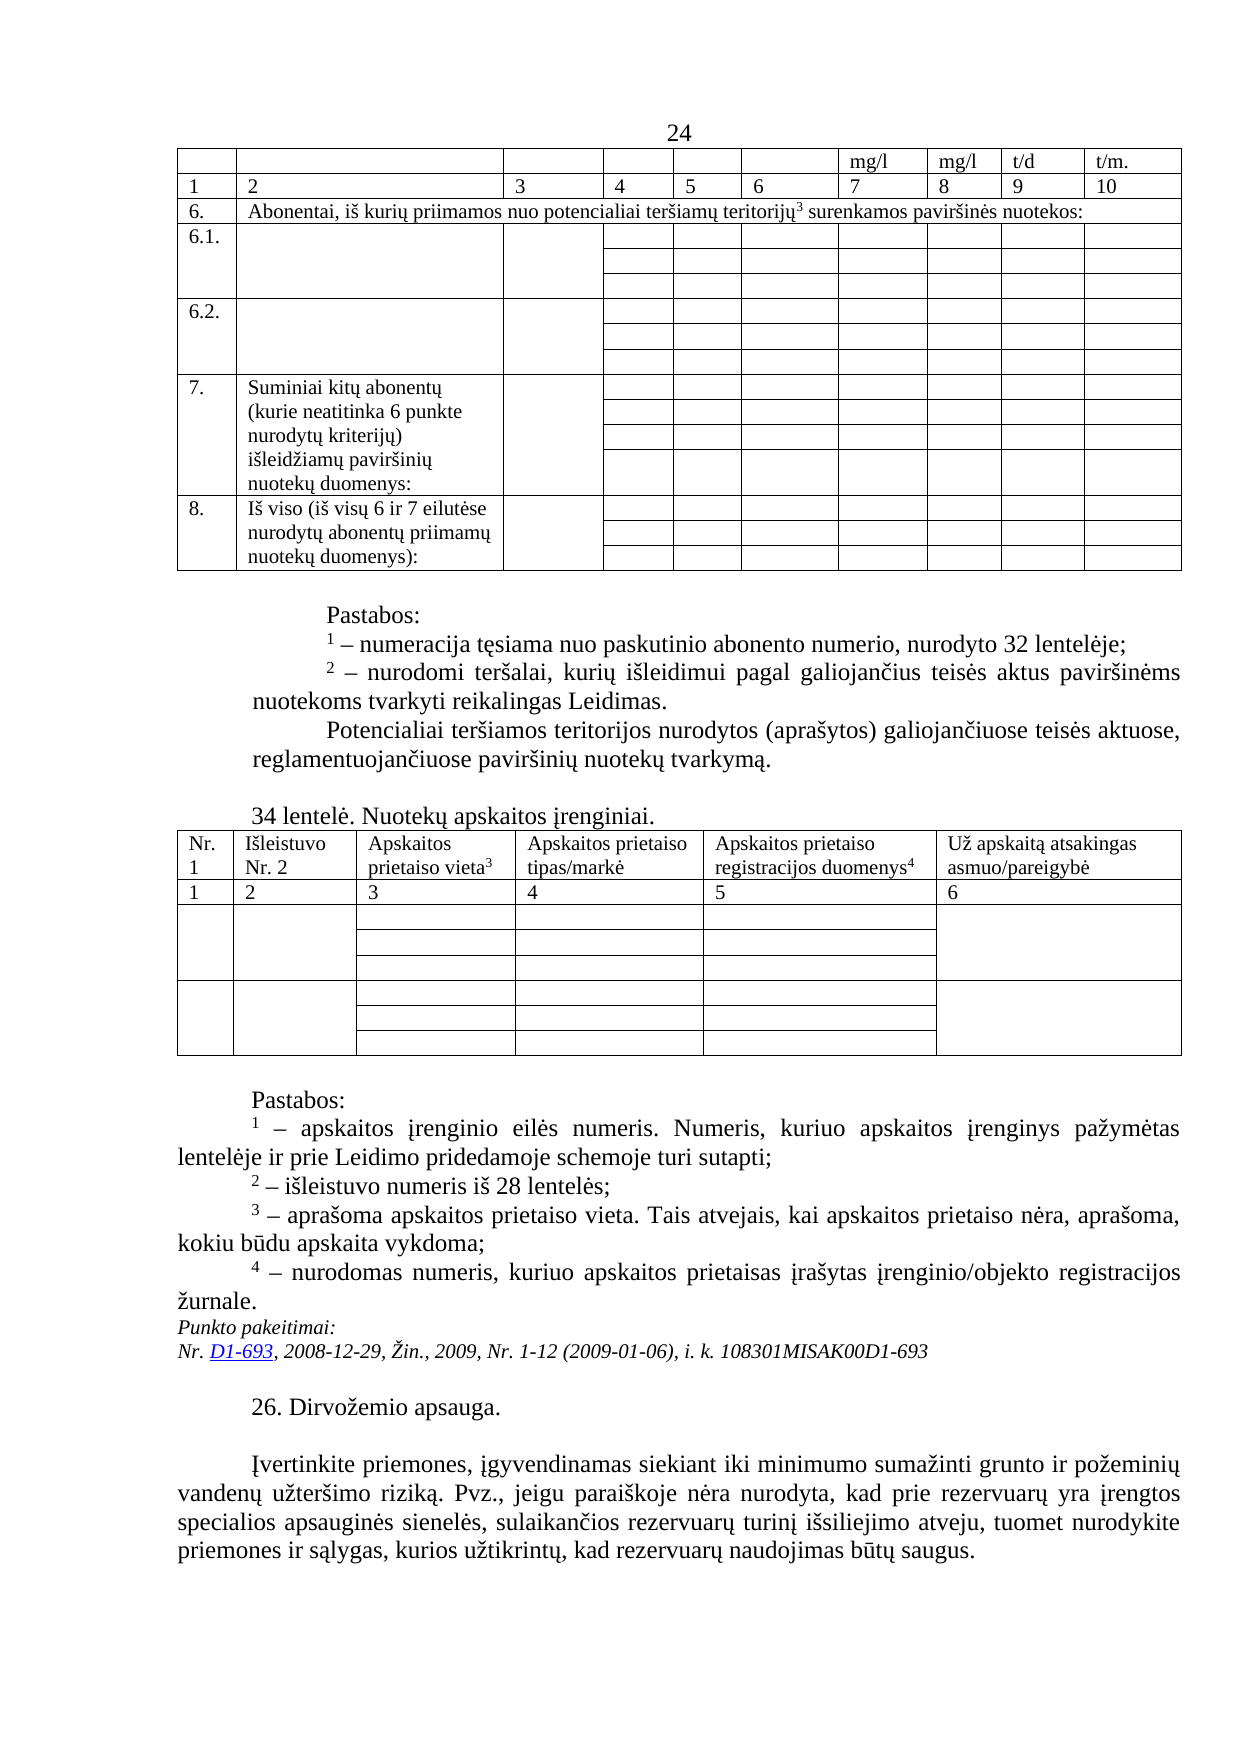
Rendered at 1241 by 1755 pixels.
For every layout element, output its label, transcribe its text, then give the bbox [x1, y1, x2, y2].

table_cell [516, 1031, 703, 1055]
table_cell [839, 450, 927, 495]
table_cell 6 [937, 880, 1181, 904]
table_cell [937, 905, 1181, 979]
table_cell [604, 324, 673, 348]
table_cell 3 [357, 880, 515, 904]
table_cell [839, 400, 927, 424]
table_header Apskaitos prietaiso vieta3 [357, 831, 515, 879]
table_cell [704, 1031, 936, 1055]
table_cell [516, 956, 703, 979]
table_cell [1085, 425, 1181, 449]
table_cell [937, 981, 1181, 1055]
table_cell [504, 299, 603, 373]
table_cell mg/l [928, 149, 1001, 173]
table_cell [357, 981, 515, 1005]
table_cell [357, 930, 515, 954]
table_cell [839, 546, 927, 570]
table_cell [1085, 496, 1181, 520]
table_cell [839, 249, 927, 273]
table_cell [1085, 400, 1181, 424]
table_cell [504, 224, 603, 298]
table_cell [928, 546, 1001, 570]
table_cell Suminiai kitų abonentų (kurie neatitinka 6 punkte nurodytų kriterijų) išleidžiamų paviršinių nuotekų duomenys: [237, 375, 503, 495]
table_cell [674, 274, 741, 298]
table_cell [1002, 350, 1084, 373]
table_cell 2 [237, 174, 503, 198]
table_cell [604, 521, 673, 545]
table_cell [178, 981, 233, 1055]
table_cell [1085, 350, 1181, 373]
table_cell [1002, 521, 1084, 545]
table_cell [928, 274, 1001, 298]
table_cell [178, 905, 233, 979]
table_cell t/d [1002, 149, 1084, 173]
table_cell [237, 224, 503, 298]
text 2 – išleistuvo numeris iš 28 lentelės; [177, 1171, 1181, 1200]
table_cell [742, 224, 838, 248]
table_cell [1002, 249, 1084, 273]
table_cell [674, 425, 741, 449]
table_cell [742, 299, 838, 323]
table_cell [357, 956, 515, 979]
table_cell 2 [234, 880, 356, 904]
table_cell 9 [1002, 174, 1084, 198]
table_cell [357, 1031, 515, 1055]
table_cell [1085, 450, 1181, 495]
table_cell [839, 324, 927, 348]
text 2 – nurodomi teršalai, kurių išleidimui pagal galiojančius teisės aktus paviršinėms nuotekoms tvarkyti reikalingas Leidimas. [252, 657, 1181, 715]
table_cell [742, 149, 838, 173]
table_cell [604, 400, 673, 424]
table_cell 8. [178, 496, 236, 570]
table_cell [742, 521, 838, 545]
table_cell [674, 375, 741, 399]
table_cell 4 [604, 174, 673, 198]
table_cell [1002, 224, 1084, 248]
table_cell [742, 496, 838, 520]
table_cell [742, 450, 838, 495]
table_cell [928, 521, 1001, 545]
table_header [178, 149, 236, 173]
table_cell [674, 546, 741, 570]
text Įvertinkite priemones, įgyvendinamas siekiant iki minimumo sumažinti grunto ir požeminių vandenų užteršimo riziką. Pvz., jeigu paraiškoje nėra nurodyta, kad prie rezervuarų yra įrengtos specialios apsauginės sienelės, sulaikančios rezervuarų turinį išsiliejimo atveju, tuomet nurodykite priemones ir sąlygas, kurios užtikrintų, kad rezervuarų naudojimas būtų saugus. [177, 1449, 1181, 1564]
table_cell [742, 425, 838, 449]
table_cell [674, 149, 741, 173]
text 26. Dirvožemio apsauga. [177, 1392, 1181, 1420]
table_cell [1085, 521, 1181, 545]
table_cell [1002, 299, 1084, 323]
table_cell [1085, 249, 1181, 273]
text 1 – numeracija tęsiama nuo paskutinio abonento numerio, nurodyto 32 lentelėje; [252, 629, 1181, 657]
table_cell [839, 224, 927, 248]
text 4 – nurodomas numeris, kuriuo apskaitos prietaisas įrašytas įrenginio/objekto registracijos žurnale. [177, 1257, 1181, 1315]
table_cell 1 [178, 174, 236, 198]
table_cell [742, 324, 838, 348]
table_cell [504, 496, 603, 570]
table_cell [704, 1006, 936, 1030]
table_cell [742, 546, 838, 570]
table_header [237, 149, 503, 173]
table_cell [1085, 546, 1181, 570]
table_cell 6.1. [178, 224, 236, 298]
table_cell [1002, 375, 1084, 399]
table_cell [839, 521, 927, 545]
table_cell [516, 905, 703, 929]
table_cell 10 [1085, 174, 1181, 198]
table_cell [928, 350, 1001, 373]
table_cell 7. [178, 375, 236, 495]
table_cell [704, 956, 936, 979]
text 1 – apskaitos įrenginio eilės numeris. Numeris, kuriuo apskaitos įrenginys pažymėtas lentelėje ir prie Leidimo pridedamoje schemoje turi sutapti; [177, 1113, 1181, 1171]
table_cell 4 [516, 880, 703, 904]
table_cell [504, 149, 603, 173]
table_cell [674, 450, 741, 495]
table_cell [674, 299, 741, 323]
table_cell [1002, 400, 1084, 424]
table_header Apskaitos prietaiso registracijos duomenys4 [704, 831, 936, 879]
table_cell [604, 375, 673, 399]
table_cell [604, 299, 673, 323]
table_cell [1085, 299, 1181, 323]
text Pastabos: [252, 600, 1181, 629]
table_cell [504, 375, 603, 495]
table_cell [604, 350, 673, 373]
table_cell 3 [504, 174, 603, 198]
table_cell [1002, 450, 1084, 495]
table_cell 6. [178, 199, 236, 223]
table_cell [1085, 375, 1181, 399]
table_cell [839, 299, 927, 323]
table_cell [1002, 425, 1084, 449]
table_cell [704, 905, 936, 929]
text Punkto pakeitimai: [177, 1315, 1181, 1339]
table_cell 6.2. [178, 299, 236, 373]
table_cell [742, 350, 838, 373]
table_cell [928, 324, 1001, 348]
table_cell [516, 1006, 703, 1030]
table_cell 5 [674, 174, 741, 198]
table_cell 5 [704, 880, 936, 904]
text 34 lentelė. Nuotekų apskaitos įrenginiai. [177, 801, 1181, 830]
table_cell [234, 981, 356, 1055]
table_cell [234, 905, 356, 979]
table_cell [604, 450, 673, 495]
table_cell [704, 930, 936, 954]
table_cell [742, 375, 838, 399]
text Potencialiai teršiamos teritorijos nurodytos (aprašytos) galiojančiuose teisės aktuose, reglamentuojančiuose paviršinių nuotekų tvarkymą. [252, 715, 1181, 772]
table_cell [839, 350, 927, 373]
table_cell [1085, 324, 1181, 348]
table_cell [516, 930, 703, 954]
table_cell [674, 224, 741, 248]
table_cell [604, 546, 673, 570]
text 3 – aprašoma apskaitos prietaiso vieta. Tais atvejais, kai apskaitos prietaiso nėra, aprašoma, kokiu būdu apskaita vykdoma; [177, 1200, 1181, 1257]
table_cell [604, 425, 673, 449]
table_cell mg/l [839, 149, 927, 173]
text Pastabos: [177, 1085, 1181, 1113]
table_cell [604, 274, 673, 298]
table_cell [928, 450, 1001, 495]
table_cell [742, 400, 838, 424]
table_cell 7 [839, 174, 927, 198]
table_cell [1085, 224, 1181, 248]
table_cell [839, 425, 927, 449]
table_cell [674, 400, 741, 424]
table_cell [516, 981, 703, 1005]
table_cell [928, 425, 1001, 449]
table_cell [839, 274, 927, 298]
table_cell [839, 496, 927, 520]
table_cell [357, 1006, 515, 1030]
table_cell [1002, 274, 1084, 298]
table_cell 6 [742, 174, 838, 198]
table_cell [674, 324, 741, 348]
table_header Išleistuvo Nr. 2 [234, 831, 356, 879]
table_cell [357, 905, 515, 929]
table_cell [928, 249, 1001, 273]
table_cell [928, 496, 1001, 520]
table_cell [1085, 274, 1181, 298]
text Nr. D1-693, 2008-12-29, Žin., 2009, Nr. 1-12 (2009-01-06), i. k. 108301MISAK00D1-693 [177, 1339, 1181, 1363]
table_cell [742, 274, 838, 298]
table_cell [604, 224, 673, 248]
table_header Už apskaitą atsakingas asmuo/pareigybė [937, 831, 1181, 879]
table_cell [928, 224, 1001, 248]
table_cell [928, 299, 1001, 323]
table_cell [839, 375, 927, 399]
table_cell Iš viso (iš visų 6 ir 7 eilutėse nurodytų abonentų priimamų nuotekų duomenys): [237, 496, 503, 570]
table_cell [1002, 496, 1084, 520]
table_cell t/m. [1085, 149, 1181, 173]
table_cell Abonentai, iš kurių priimamos nuo potencialiai teršiamų teritorijų3 surenkamos paviršinės nuotekos: [237, 199, 1181, 223]
table_cell [742, 249, 838, 273]
table_cell [1002, 546, 1084, 570]
table_cell [1002, 324, 1084, 348]
table_cell [674, 521, 741, 545]
table_cell 1 [178, 880, 233, 904]
table_cell [674, 350, 741, 373]
table_cell [604, 149, 673, 173]
table_header Nr. 1 [178, 831, 233, 879]
table_cell [604, 249, 673, 273]
table_cell 8 [928, 174, 1001, 198]
table_cell [604, 496, 673, 520]
table_cell [704, 981, 936, 1005]
table_header Apskaitos prietaiso tipas/markė [516, 831, 703, 879]
table_cell [674, 249, 741, 273]
table_cell [674, 496, 741, 520]
table_cell [237, 299, 503, 373]
table_cell [928, 375, 1001, 399]
table_cell [928, 400, 1001, 424]
